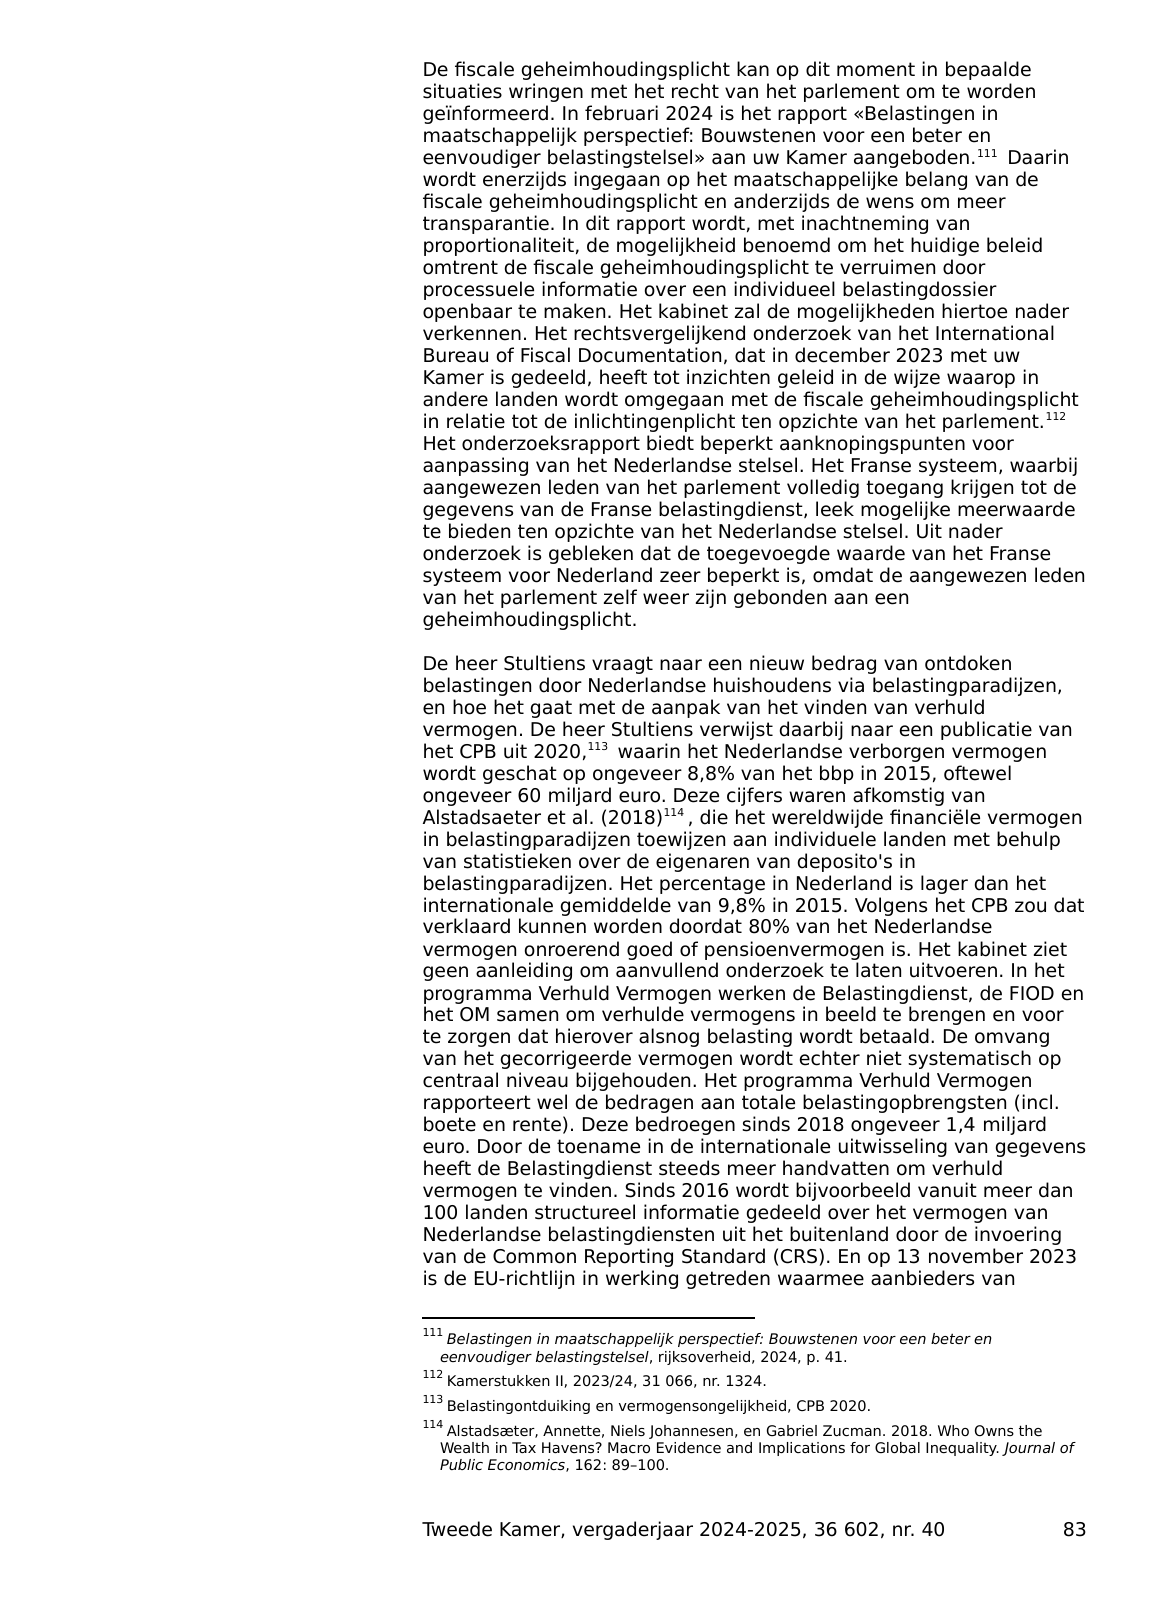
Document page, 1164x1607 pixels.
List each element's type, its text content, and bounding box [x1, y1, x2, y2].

text Belastingontduiking en vermogensongelijkheid, CPB 2020. [422, 1393, 1087, 1416]
text Belastingen in maatschappelijk perspectief: Bouwstenen voor een beter en eenvoudiger belastingstelsel, rijksoverheid, 2024, p. 41. [422, 1327, 1087, 1366]
text De fiscale geheimhoudingsplicht kan op dit moment in bepaalde situaties wringen met het recht van het parlement om te worden geïnformeerd. In februari 2024 is het rapport «Belastingen in maatschappelijk perspectief: Bouwstenen voor een beter en eenvoudiger belastingstelsel» aan uw Kamer aangeboden. Daarin wordt enerzijds ingegaan op het maatschappelijke belang van de fiscale geheimhoudingsplicht en anderzijds de wens om meer transparantie. In dit rapport wordt, met inachtneming van proportionaliteit, de mogelijkheid benoemd om het huidige beleid omtrent de fiscale geheimhoudingsplicht te verruimen door processuele informatie over een individueel belastingdossier openbaar te maken. Het kabinet zal de mogelijkheden hiertoe nader verkennen. Het rechtsvergelijkend onderzoek van het International Bureau of Fiscal Documentation, dat in december 2023 met uw Kamer is gedeeld, heeft tot inzichten geleid in de wijze waarop in andere landen wordt omgegaan met de fiscale geheimhoudingsplicht in relatie tot de inlichtingenplicht ten opzichte van het parlement. Het onderzoeksrapport biedt beperkt aanknopingspunten voor aanpassing van het Nederlandse stelsel. Het Franse systeem, waarbij aangewezen leden van het parlement volledig toegang krijgen tot de gegevens van de Franse belastingdienst, leek mogelijke meerwaarde te bieden ten opzichte van het Nederlandse stelsel. Uit nader onderzoek is gebleken dat de toegevoegde waarde van het Franse systeem voor Nederland zeer beperkt is, omdat de aangewezen leden van het parlement zelf weer zijn gebonden aan een geheimhoudingsplicht. [422, 59, 1087, 631]
text Alstadsæter, Annette, Niels Johannesen, en Gabriel Zucman. 2018. Who Owns the Wealth in Tax Havens? Macro Evidence and Implications for Global Inequality. Journal of Public Economics, 162: 89–100. [422, 1418, 1087, 1474]
text Kamerstukken II, 2023/24, 31 066, nr. 1324. [422, 1368, 1087, 1391]
text De heer Stultiens vraagt naar een nieuw bedrag van ontdoken belastingen door Nederlandse huishoudens via belastingparadijzen, en hoe het gaat met de aanpak van het vinden van verhuld vermogen. De heer Stultiens verwijst daarbij naar een publicatie van het CPB uit 2020, waarin het Nederlandse verborgen vermogen wordt geschat op ongeveer 8,8% van het bbp in 2015, oftewel ongeveer 60 miljard euro. Deze cijfers waren afkomstig van Alstadsaeter et al. (2018), die het wereldwijde financiële vermogen in belastingparadijzen toewijzen aan individuele landen met behulp van statistieken over de eigenaren van deposito's in belastingparadijzen. Het percentage in Nederland is lager dan het internationale gemiddelde van 9,8% in 2015. Volgens het CPB zou dat verklaard kunnen worden doordat 80% van het Nederlandse vermogen onroerend goed of pensioenvermogen is. Het kabinet ziet geen aanleiding om aanvullend onderzoek te laten uitvoeren. In het programma Verhuld Vermogen werken de Belastingdienst, de FIOD en het OM samen om verhulde vermogens in beeld te brengen en voor te zorgen dat hierover alsnog belasting wordt betaald. De omvang van het gecorrigeerde vermogen wordt echter niet systematisch op centraal niveau bijgehouden. Het programma Verhuld Vermogen rapporteert wel de bedragen aan totale belastingopbrengsten (incl. boete en rente). Deze bedroegen sinds 2018 ongeveer 1,4 miljard euro. Door de toename in de internationale uitwisseling van gegevens heeft de Belastingdienst steeds meer handvatten om verhuld vermogen te vinden. Sinds 2016 wordt bijvoorbeeld vanuit meer dan 100 landen structureel informatie gedeeld over het vermogen van Nederlandse belastingdiensten uit het buitenland door de invoering van de Common Reporting Standard (CRS). En op 13 november 2023 is de EU-richtlijn in werking getreden waarmee aanbieders van [422, 653, 1087, 1290]
